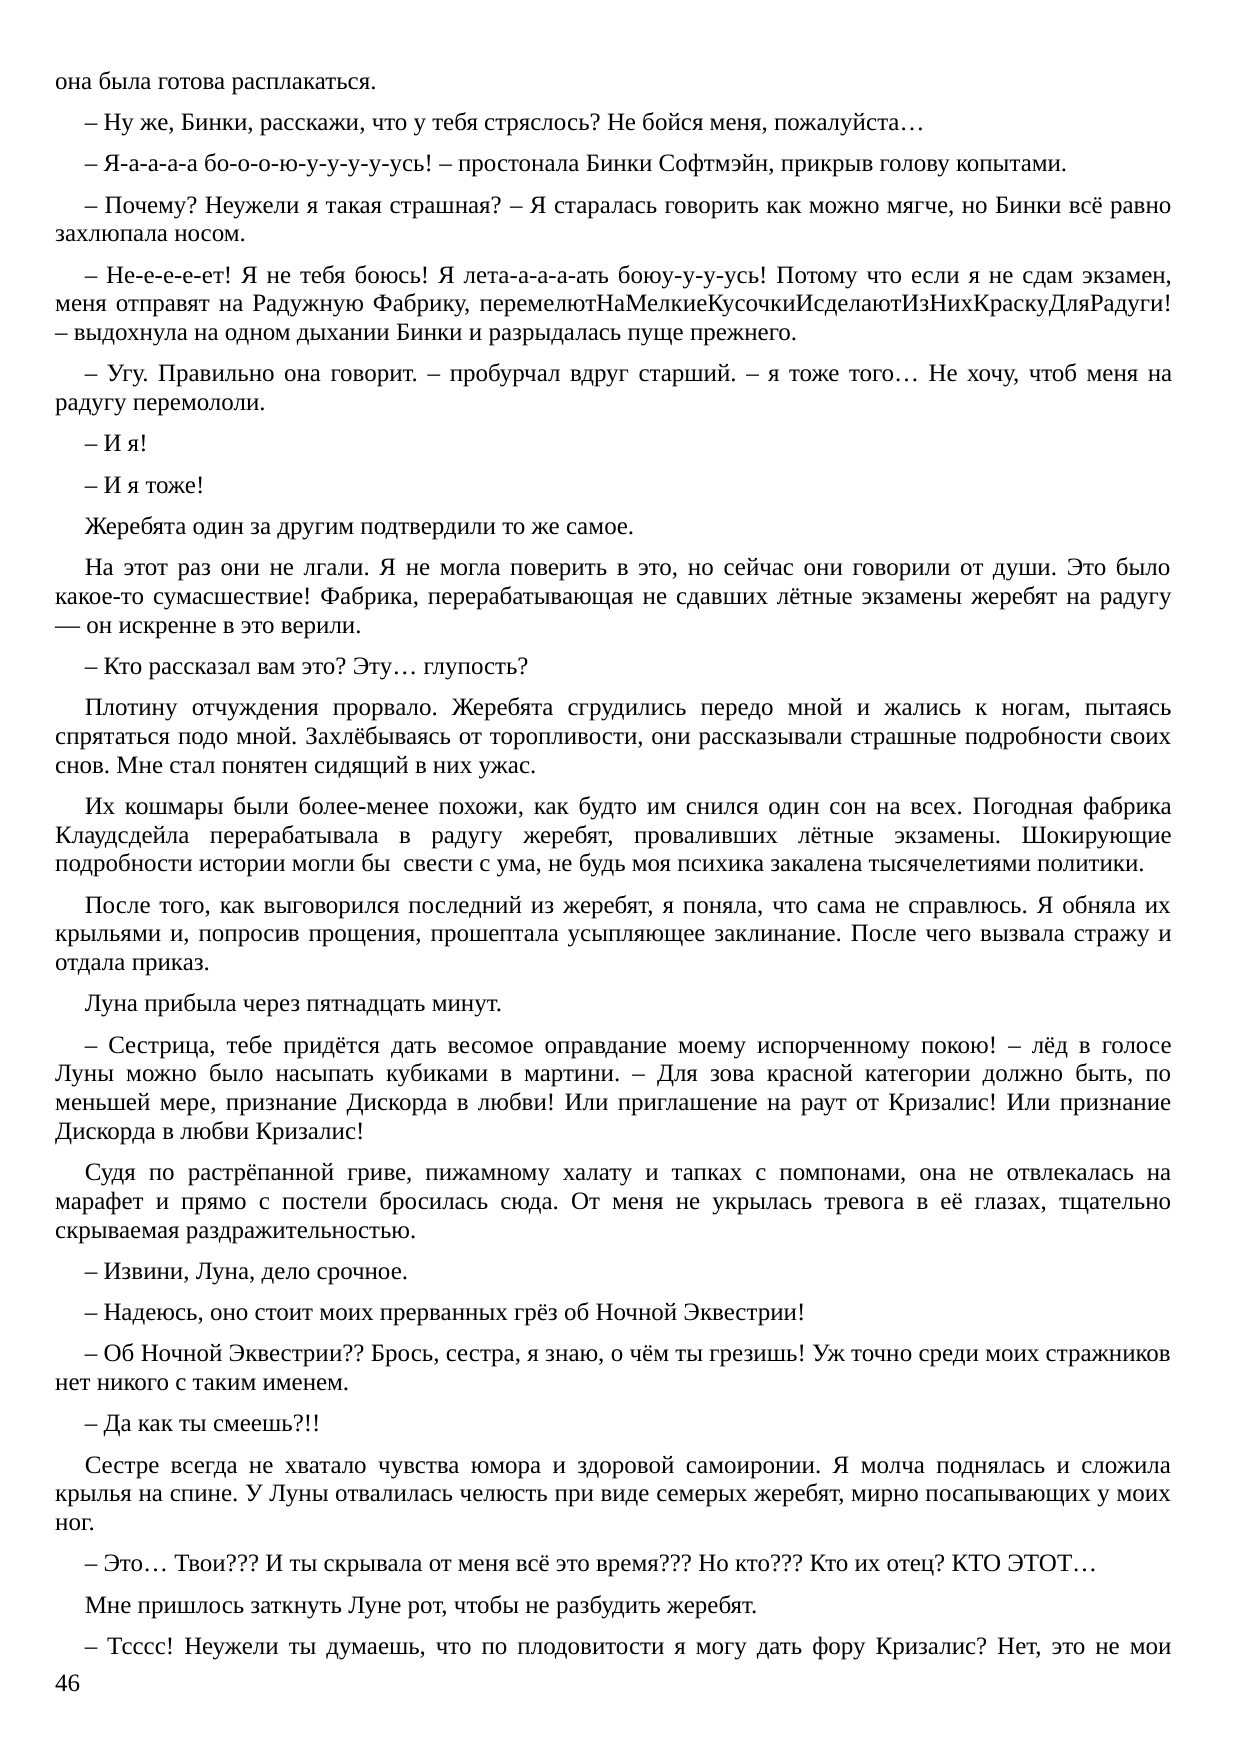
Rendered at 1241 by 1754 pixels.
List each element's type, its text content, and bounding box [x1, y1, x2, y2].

text – И я тоже! [55, 470, 1173, 498]
text Луна прибыла через пятнадцать минут. [55, 988, 1173, 1017]
text – Это… Твои??? И ты скрывала от меня всё это время??? Но кто??? Кто их отец? КТО ЭТОТ… [55, 1548, 1173, 1577]
text На этот раз они не лгали. Я не могла поверить в это, но сейчас они говорили от души. Это было какое-то сумасшествие! Фабрика, перерабатывающая не сдавших лётные экзамены жеребят на радугу — он искренне в это верили. [55, 552, 1173, 638]
text Мне пришлось заткнуть Луне рот, чтобы не разбудить жеребят. [55, 1590, 1173, 1618]
text она была готова расплакаться. [55, 66, 1173, 95]
text Судя по растрёпанной гриве, пижамному халату и тапках с помпонами, она не отвлекалась на марафет и прямо с постели бросилась сюда. От меня не укрылась тревога в её глазах, тщательно скрываемая раздражительностью. [55, 1157, 1173, 1243]
text – Тсссс! Неужели ты думаешь, что по плодовитости я могу дать фору Кризалис? Нет, это не мои [55, 1631, 1173, 1660]
text – Да как ты смеешь?!! [55, 1408, 1173, 1437]
text – И я! [55, 428, 1173, 457]
text – Надеюсь, оно стоит моих прерванных грёз об Ночной Эквестрии! [55, 1297, 1173, 1326]
text – Ну же, Бинки, расскажи, что у тебя стряслось? Не бойся меня, пожалуйста… [55, 107, 1173, 136]
text – Извини, Луна, дело срочное. [55, 1256, 1173, 1285]
text – Кто рассказал вам это? Эту… глупость? [55, 651, 1173, 680]
text – Я-а-а-а-а бо-о-о-ю-у-у-у-у-усь! – простонала Бинки Софтмэйн, прикрыв голову копытами. [55, 148, 1173, 177]
text – Об Ночной Эквестрии?? Брось, сестра, я знаю, о чём ты грезишь! Уж точно среди моих стражников нет никого с таким именем. [55, 1338, 1173, 1396]
text – Сестрица, тебе придётся дать весомое оправдание моему испорченному покою! – лёд в голосе Луны можно было насыпать кубиками в мартини. – Для зова красной категории должно быть, по меньшей мере, признание Дискорда в любви! Или приглашение на раут от Кризалис! Или признание Дискорда в любви Кризалис! [55, 1030, 1173, 1145]
text Их кошмары были более-менее похожи, как будто им снился один сон на всех. Погодная фабрика Клаудсдейла перерабатывала в радугу жеребят, проваливших лётные экзамены. Шокирующие подробности истории могли бы свести с ума, не будь моя психика закалена тысячелетиями политики. [55, 791, 1173, 877]
text – Угу. Правильно она говорит. – пробурчал вдруг старший. – я тоже того… Не хочу, чтоб меня на радугу перемололи. [55, 358, 1173, 416]
text После того, как выговорился последний из жеребят, я поняла, что сама не справлюсь. Я обняла их крыльями и, попросив прощения, прошептала усыпляющее заклинание. После чего вызвала стражу и отдала приказ. [55, 890, 1173, 976]
text Жеребята один за другим подтвердили то же самое. [55, 511, 1173, 540]
text Плотину отчуждения прорвало. Жеребята сгрудились передо мной и жались к ногам, пытаясь спрятаться подо мной. Захлёбываясь от торопливости, они рассказывали страшные подробности своих снов. Мне стал понятен сидящий в них ужас. [55, 692, 1173, 778]
text – Почему? Неужели я такая страшная? – Я старалась говорить как можно мягче, но Бинки всё равно захлюпала носом. [55, 190, 1173, 247]
text Сестре всегда не хватало чувства юмора и здоровой самоиронии. Я молча поднялась и сложила крылья на спине. У Луны отвалилась челюсть при виде семерых жеребят, мирно посапывающих у моих ног. [55, 1450, 1173, 1536]
text – Не-е-е-е-ет! Я не тебя боюсь! Я лета-а-а-а-ать боюу-у-у-усь! Потому что если я не сдам экзамен, меня отправят на Радужную Фабрику, перемелютНаМелкиеКусочкиИсделаютИзНихКраскуДляРадуги! – выдохнула на одном дыхании Бинки и разрыдалась пуще прежнего. [55, 260, 1173, 346]
